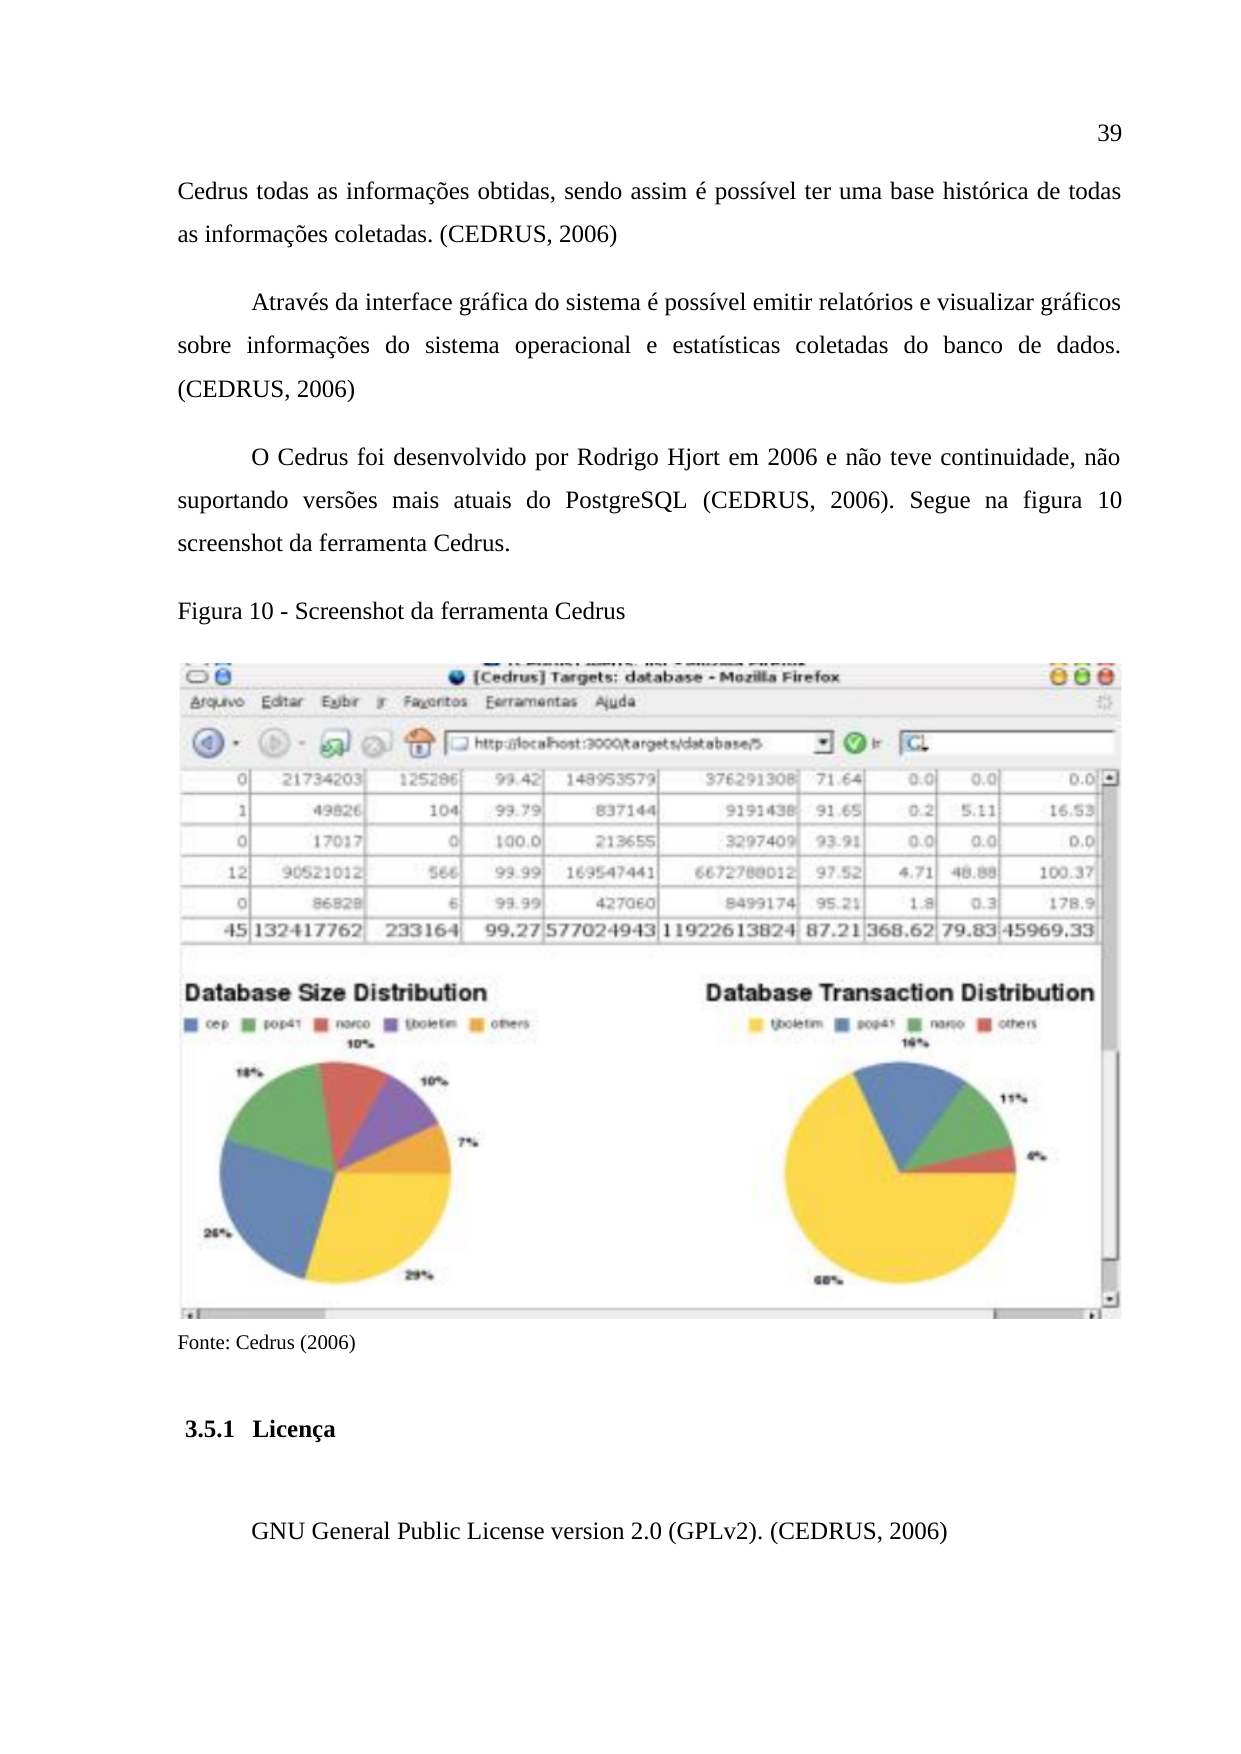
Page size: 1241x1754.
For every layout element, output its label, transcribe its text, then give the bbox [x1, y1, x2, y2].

text Figura 10 - Screenshot da ferramenta Cedrus [177, 596, 1122, 624]
text Através da interface gráfica do sistema é possível emitir relatórios e visualizar gráficos sobre informações do sistema operacional e estatísticas coletadas do banco de dados.(CEDRUS, 2006) [177, 287, 1122, 402]
list Licença [185, 1414, 1122, 1443]
text Cedrus todas as informações obtidas, sendo assim é possível ter uma base histórica de todas as informações coletadas. (CEDRUS, 2006) [177, 176, 1122, 248]
text O Cedrus foi desenvolvido por Rodrigo Hjort em 2006 e não teve continuidade, não suportando versões mais atuais do PostgreSQL (CEDRUS, 2006). Segue na figura 10 screenshot da ferramenta Cedrus. [177, 442, 1122, 557]
text GNU General Public License version 2.0 (GPLv2). (CEDRUS, 2006) [177, 1516, 1122, 1544]
text Fonte: Cedrus (2006) [177, 1319, 1122, 1354]
picture [177, 663, 1123, 1319]
